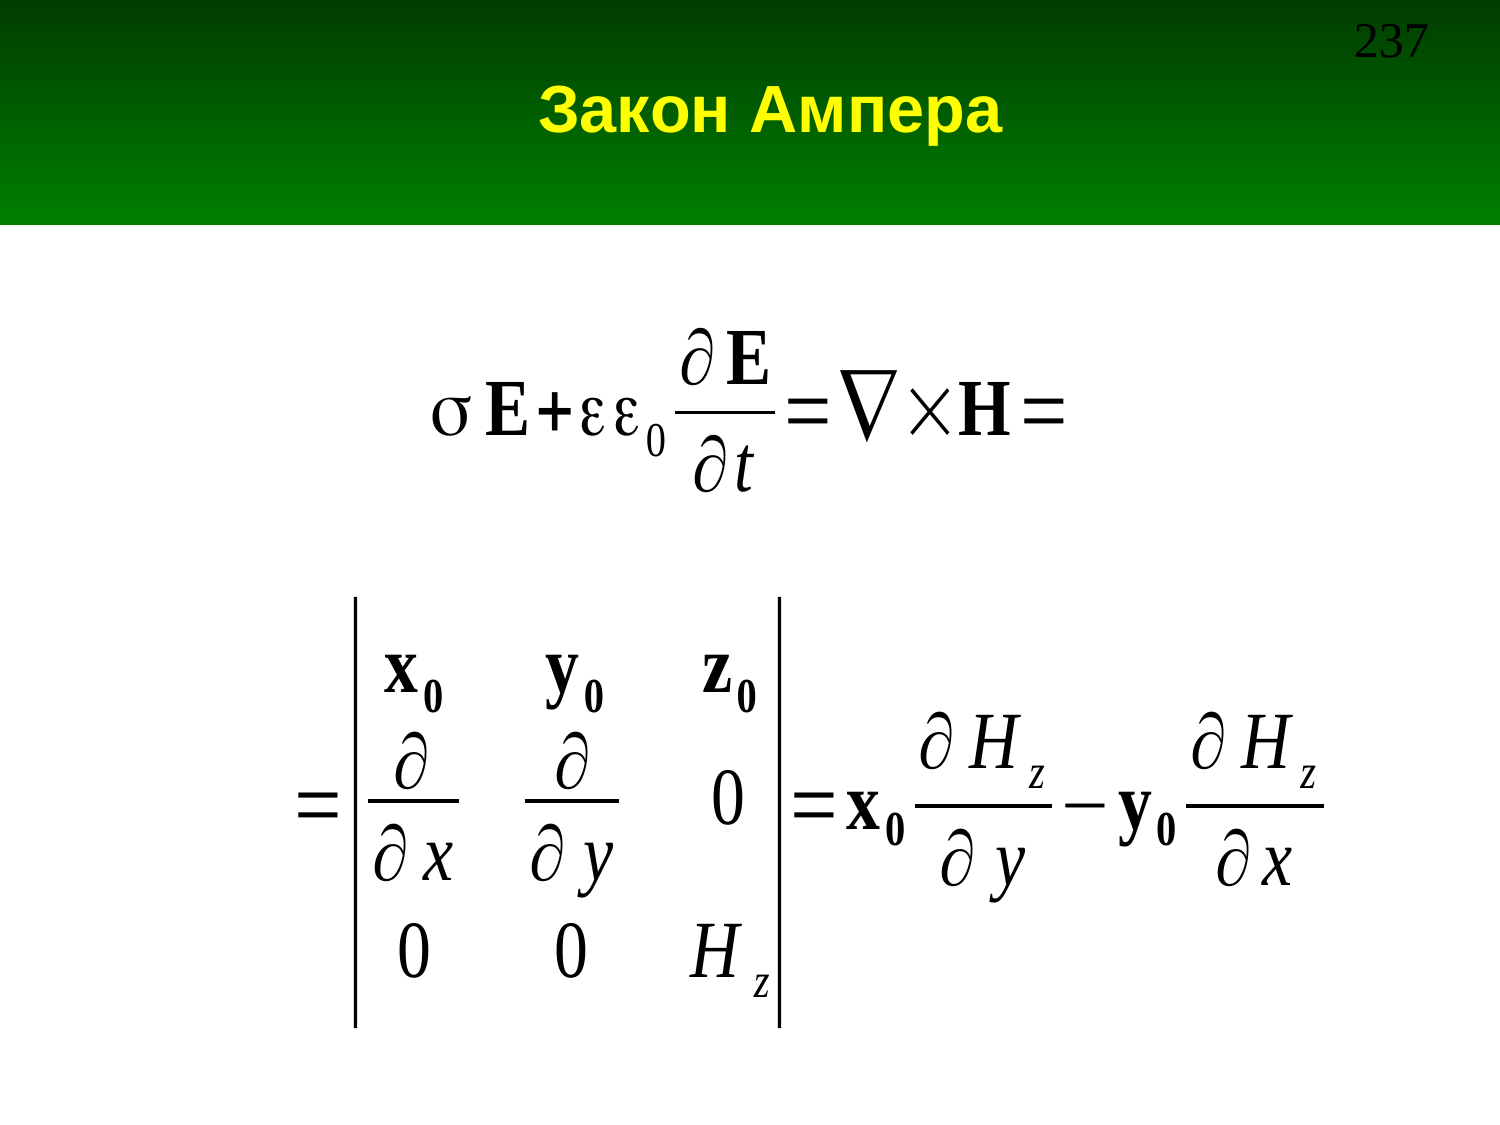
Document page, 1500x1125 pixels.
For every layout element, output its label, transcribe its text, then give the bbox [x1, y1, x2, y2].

chart [413, 314, 1089, 508]
title Закон Ампера [100, 2, 1441, 209]
chart [274, 590, 1344, 1029]
